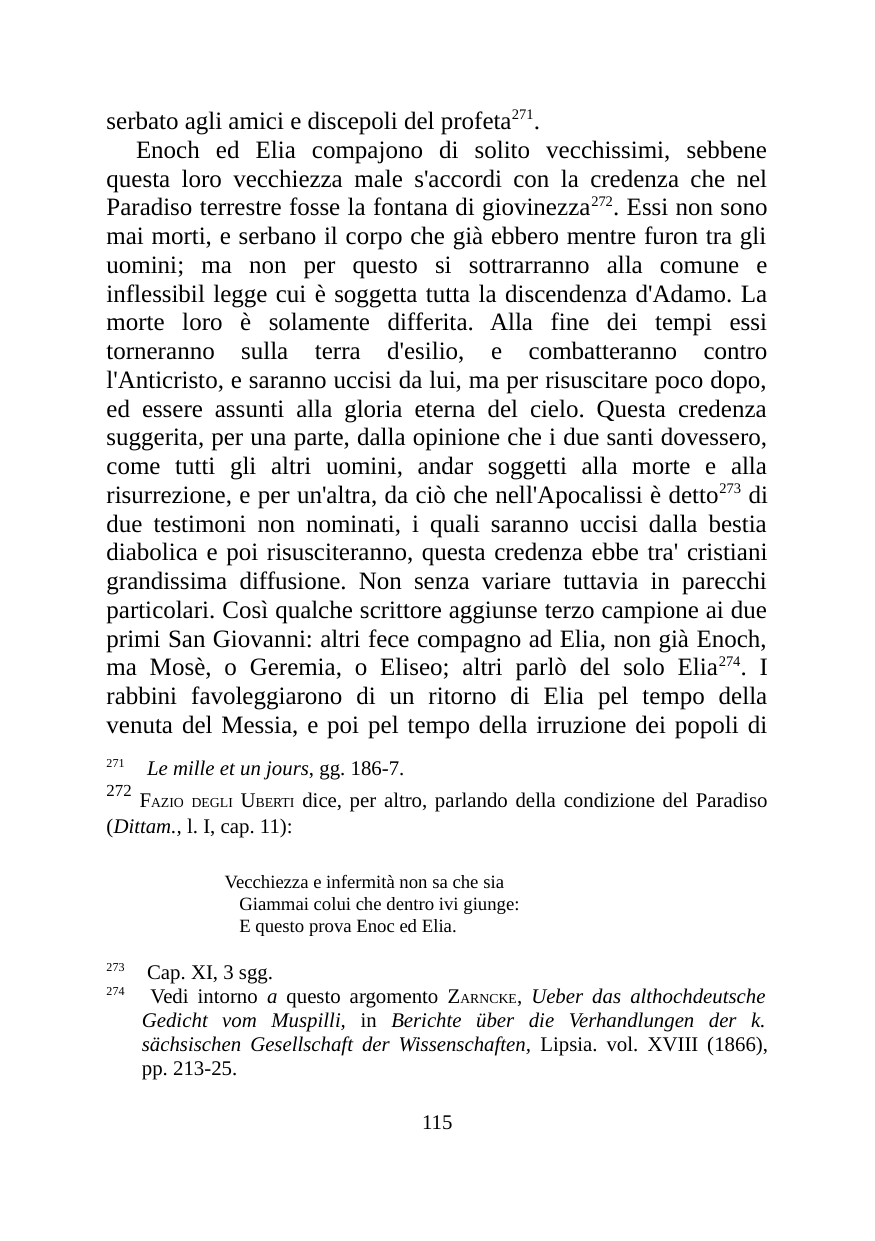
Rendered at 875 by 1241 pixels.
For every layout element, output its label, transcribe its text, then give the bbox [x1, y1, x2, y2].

text Le mille et un jours, gg. 186-7. [106, 756, 768, 780]
text Fazio degli Uberti dice, per altro, parlando della condizione del Paradiso (Dittam., l. I, cap. 11): [106, 780, 768, 838]
text Enoch ed Elia compajono di solito vecchissimi, sebbene questa loro vecchiezza male s'accordi con la credenza che nel Paradiso terrestre fosse la fontana di giovinezza. Essi non sono mai morti, e serbano il corpo che già ebbero mentre furon tra gli uomini; ma non per questo si sottrarranno alla comune e inflessibil legge cui è soggetta tutta la discendenza d'Adamo. La morte loro è solamente differita. Alla fine dei tempi essi torneranno sulla terra d'esilio, e combatteranno contro l'Anticristo, e saranno uccisi da lui, ma per risuscitare poco dopo, ed essere assunti alla gloria eterna del cielo. Questa credenza suggerita, per una parte, dalla opinione che i due santi dovessero, come tutti gli altri uomini, andar soggetti alla morte e alla risurrezione, e per un'altra, da ciò che nell'Apocalissi è detto di due testimoni non nominati, i quali saranno uccisi dalla bestia diabolica e poi risusciteranno, questa credenza ebbe tra' cristiani grandissima diffusione. Non senza variare tuttavia in parecchi particolari. Così qualche scrittore aggiunse terzo campione ai due primi San Giovanni: altri fece compagno ad Elia, non già Enoch, ma Mosè, o Geremia, o Eliseo; altri parlò del solo Elia. I rabbini favoleggiarono di un ritorno di Elia pel tempo della venuta del Messia, e poi pel tempo della irruzione dei popoli di [106, 135, 768, 739]
text Giammai colui che dentro ivi giunge: [239, 893, 768, 914]
text Vedi intorno a questo argomento Zarncke, Ueber das althochdeutsche Gedicht vom Muspilli, in Berichte über die Verhandlungen der k. sächsischen Gesellschaft der Wissenschaften, Lipsia. vol. XVIII (1866), pp. 213-25. [106, 984, 768, 1080]
text serbato agli amici e discepoli del profeta. [106, 106, 768, 135]
text Vecchiezza e infermità non sa che sia [224, 871, 768, 893]
text E questo prova Enoc ed Elia. [239, 914, 768, 936]
text Cap. XI, 3 sgg. [106, 960, 768, 984]
